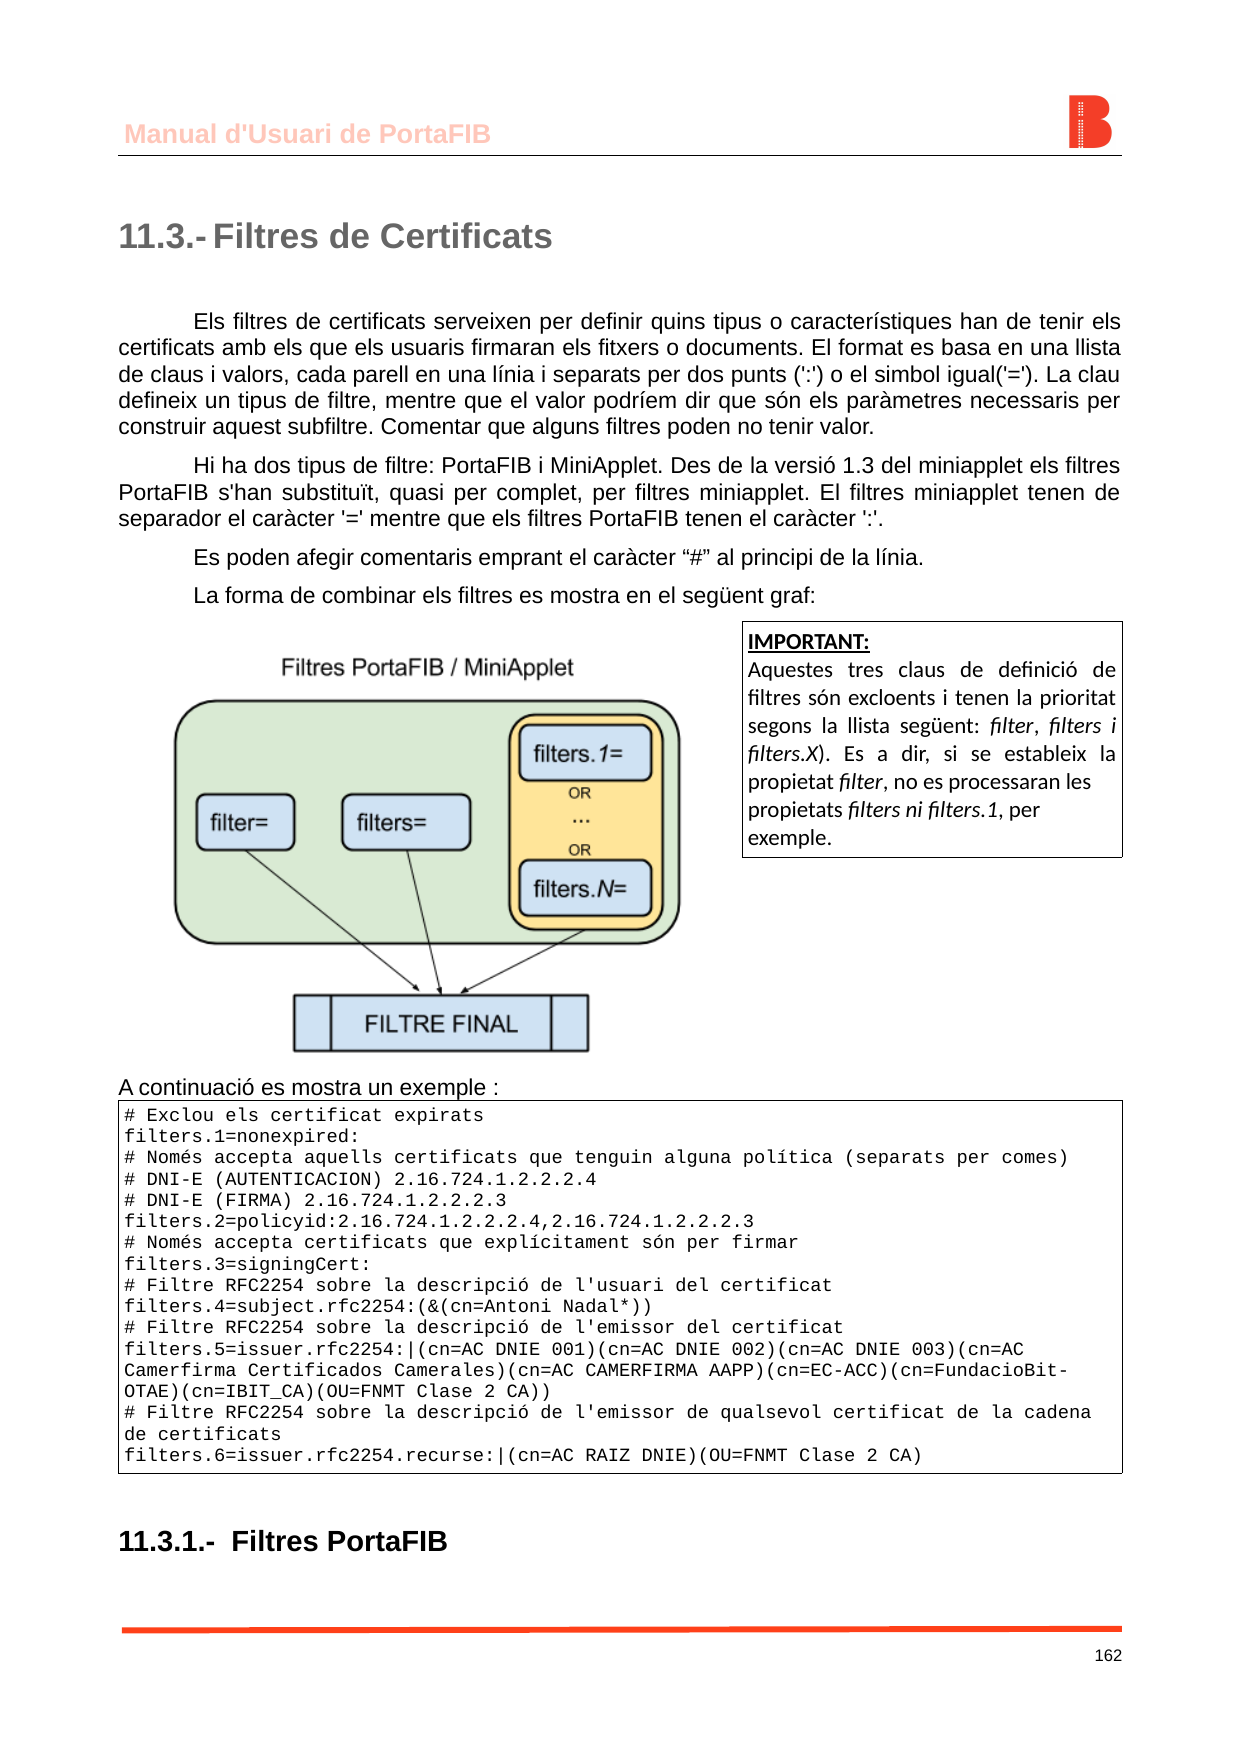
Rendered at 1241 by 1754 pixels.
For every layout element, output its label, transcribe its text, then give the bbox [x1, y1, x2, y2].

table_cell [742, 858, 1122, 1074]
text A continuació es mostra un exemple : [118, 1074, 1122, 1100]
picture [161, 627, 699, 1068]
subtitle Filtres de Certificats [118, 216, 1122, 256]
text La forma de combinar els filtres es mostra en el següent graf: [118, 582, 1122, 609]
subtitle Filtres PortaFIB [118, 1524, 1122, 1558]
table_header [118, 621, 742, 1074]
text Els filtres de certificats serveixen per definir quins tipus o característiques han de tenir els certificats amb els que els usuaris firmaran els fitxers o documents. El format es basa en una llista de claus i valors, cada parell en una línia i separats per dos punts (':') o el simbol igual('='). La clau defineix un tipus de filtre, mentre que el valor podríem dir que són els paràmetres necessaris per construir aquest subfiltre. Comentar que alguns filtres poden no tenir valor. [118, 308, 1122, 439]
picture [1063, 94, 1117, 150]
text Hi ha dos tipus de filtre: PortaFIB i MiniApplet. Des de la versió 1.3 del miniapplet els filtres PortaFIB s'han substituït, quasi per complet, per filtres miniapplet. El filtres miniapplet tenen de separador el caràcter '=' mentre que els filtres PortaFIB tenen el caràcter ':'. [118, 452, 1122, 531]
table_header # Exclou els certificat expirats filters.1=nonexpired: # Només accepta aquells certificats que tenguin alguna política (separats per comes) # DNI-E (AUTENTICACION) 2.16.724.1.2.2.2.4 # DNI-E (FIRMA) 2.16.724.1.2.2.2.3 filters.2=policyid:2.16.724.1.2.2.2.4,2.16.724.1.2.2.2.3 # Només accepta certificats que explícitament són per firmar filters.3=signingCert: # Filtre RFC2254 sobre la descripció de l'usuari del certificat filters.4=subject.rfc2254:(&(cn=Antoni Nadal*)) # Filtre RFC2254 sobre la descripció de l'emissor del certificat filters.5=issuer.rfc2254:|(cn=AC DNIE 001)(cn=AC DNIE 002)(cn=AC DNIE 003)(cn=AC Camerfirma Certificados Camerales)(cn=AC CAMERFIRMA AAPP)(cn=EC-ACC)(cn=FundacioBit-OTAE)(cn=IBIT_CA)(OU=FNMT Clase 2 CA)) # Filtre RFC2254 sobre la descripció de l'emissor de qualsevol certificat de la cadena de certificats filters.6=issuer.rfc2254.recurse:|(cn=AC RAIZ DNIE)(OU=FNMT Clase 2 CA) [119, 1101, 1122, 1473]
text Es poden afegir comentaris emprant el caràcter “#” al principi de la línia. [118, 544, 1122, 570]
table_header IMPORTANT: Aquestes tres claus de definició de filtres són excloents i tenen la prioritat segons la llista següent: filter, filters i filters.X). Es a dir, si se estableix la propietat filter, no es processaran les propietats filters ni filters.1, per exemple. [743, 622, 1122, 857]
